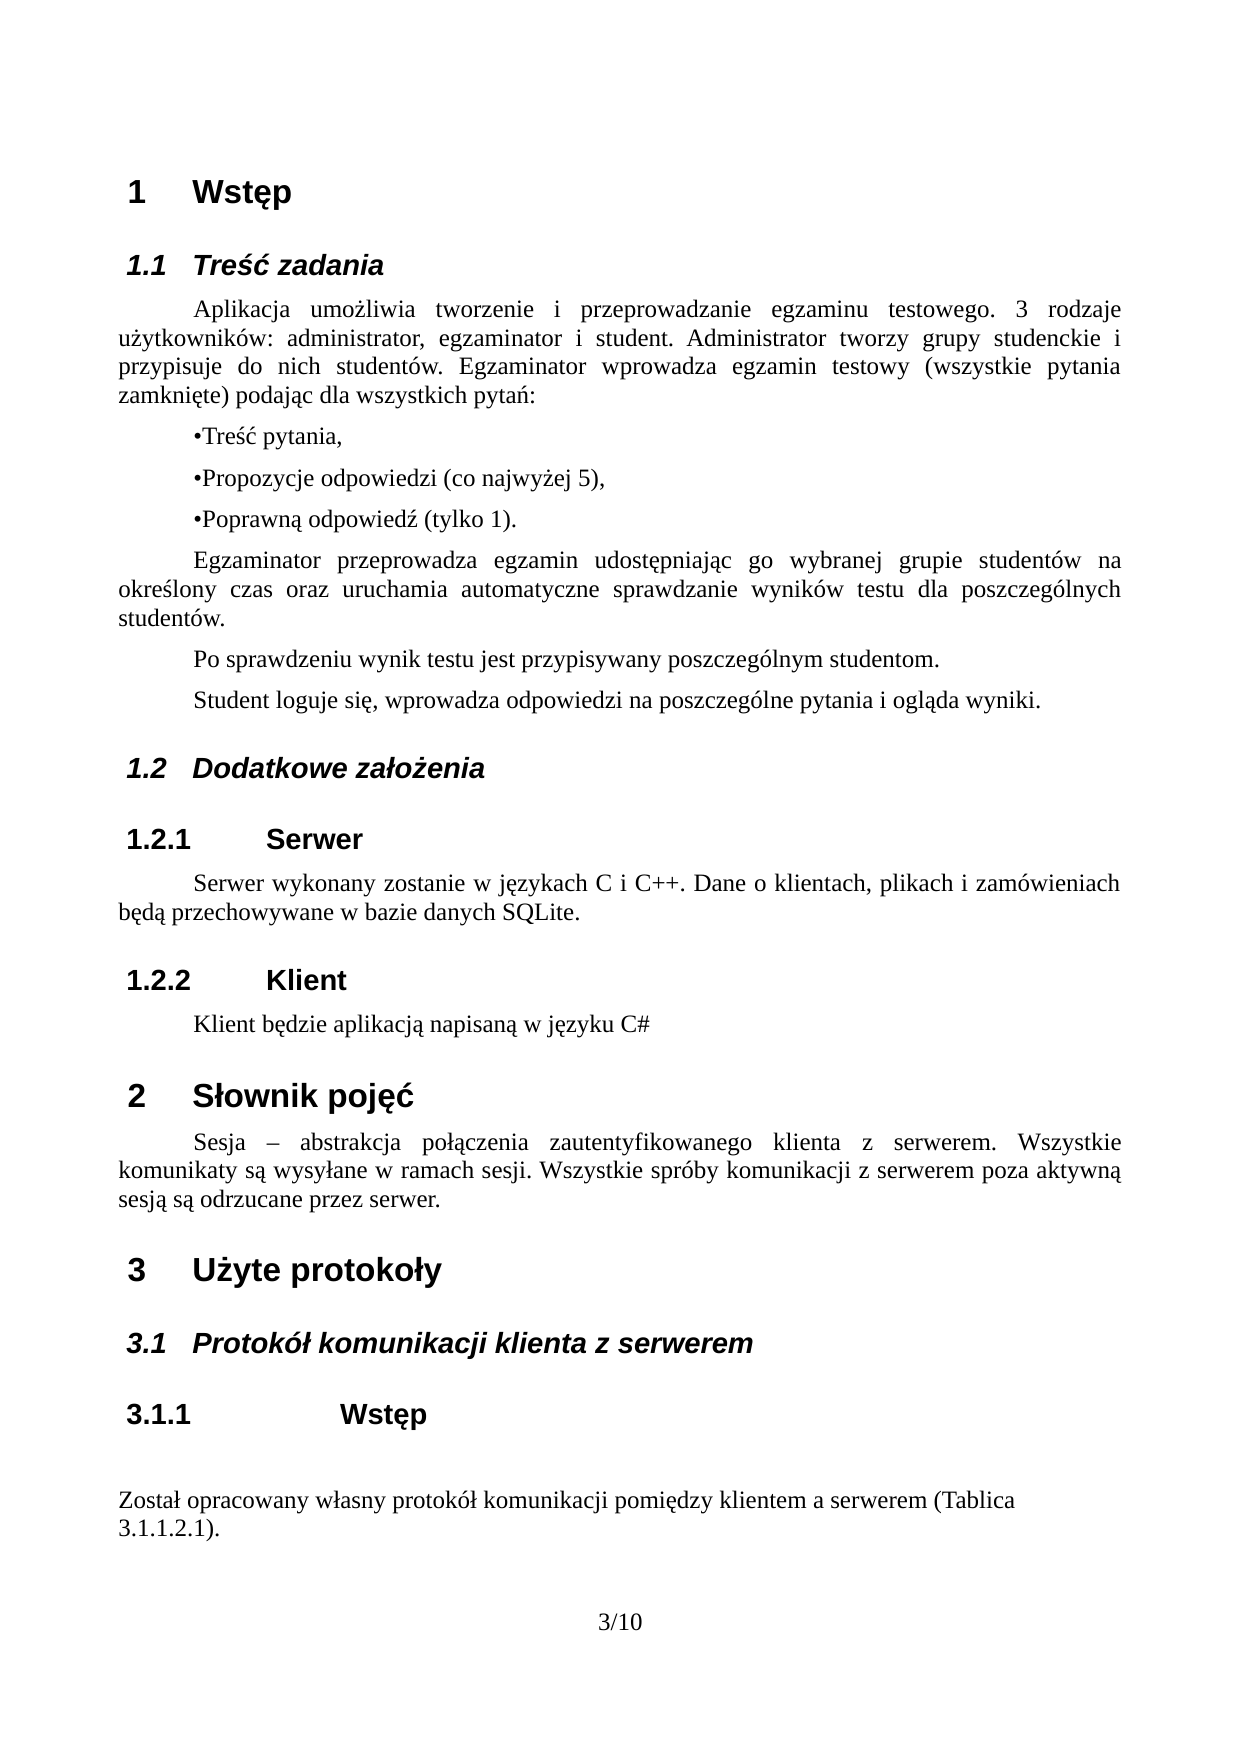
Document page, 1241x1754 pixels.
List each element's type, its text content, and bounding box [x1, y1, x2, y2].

subtitle Dodatkowe założenia [118, 751, 1122, 785]
text •Treść pytania, [118, 421, 1122, 450]
subtitle Użyte protokoły [118, 1250, 1122, 1289]
subtitle Serwer [118, 822, 1122, 856]
text Sesja – abstrakcja połączenia zautentyfikowanego klienta z serwerem. Wszystkie komunikaty są wysyłane w ramach sesji. Wszystkie spróby komunikacji z serwerem poza aktywną sesją są odrzucane przez serwer. [118, 1127, 1122, 1213]
subtitle Wstęp [118, 172, 1122, 210]
text Klient będzie aplikacją napisaną w języku C# [118, 1009, 1122, 1038]
text Egzaminator przeprowadza egzamin udostępniając go wybranej grupie studentów na określony czas oraz uruchamia automatyczne sprawdzanie wyników testu dla poszczególnych studentów. [118, 545, 1122, 631]
text Serwer wykonany zostanie w językach C i C++. Dane o klientach, plikach i zamówieniach będą przechowywane w bazie danych SQLite. [118, 868, 1122, 926]
subtitle Klient [118, 963, 1122, 997]
text Po sprawdzeniu wynik testu jest przypisywany poszczególnym studentom. [118, 644, 1122, 673]
text Aplikacja umożliwia tworzenie i przeprowadzanie egzaminu testowego. 3 rodzaje użytkowników: administrator, egzaminator i student. Administrator tworzy grupy studenckie i przypisuje do nich studentów. Egzaminator wprowadza egzamin testowy (wszystkie pytania zamknięte) podając dla wszystkich pytań: [118, 294, 1122, 409]
subtitle Treść zadania [118, 248, 1122, 281]
text Student loguje się, wprowadza odpowiedzi na poszczególne pytania i ogląda wyniki. [118, 685, 1122, 714]
subtitle Słownik pojęć [118, 1076, 1122, 1114]
subtitle Protokół komunikacji klienta z serwerem [118, 1326, 1122, 1360]
text •Propozycje odpowiedzi (co najwyżej 5), [118, 463, 1122, 491]
subtitle Wstęp [118, 1397, 1122, 1431]
text •Poprawną odpowiedź (tylko 1). [118, 504, 1122, 533]
text Został opracowany własny protokół komunikacji pomiędzy klientem a serwerem (Tablica 3.1.1.2.1). [118, 1485, 1122, 1542]
